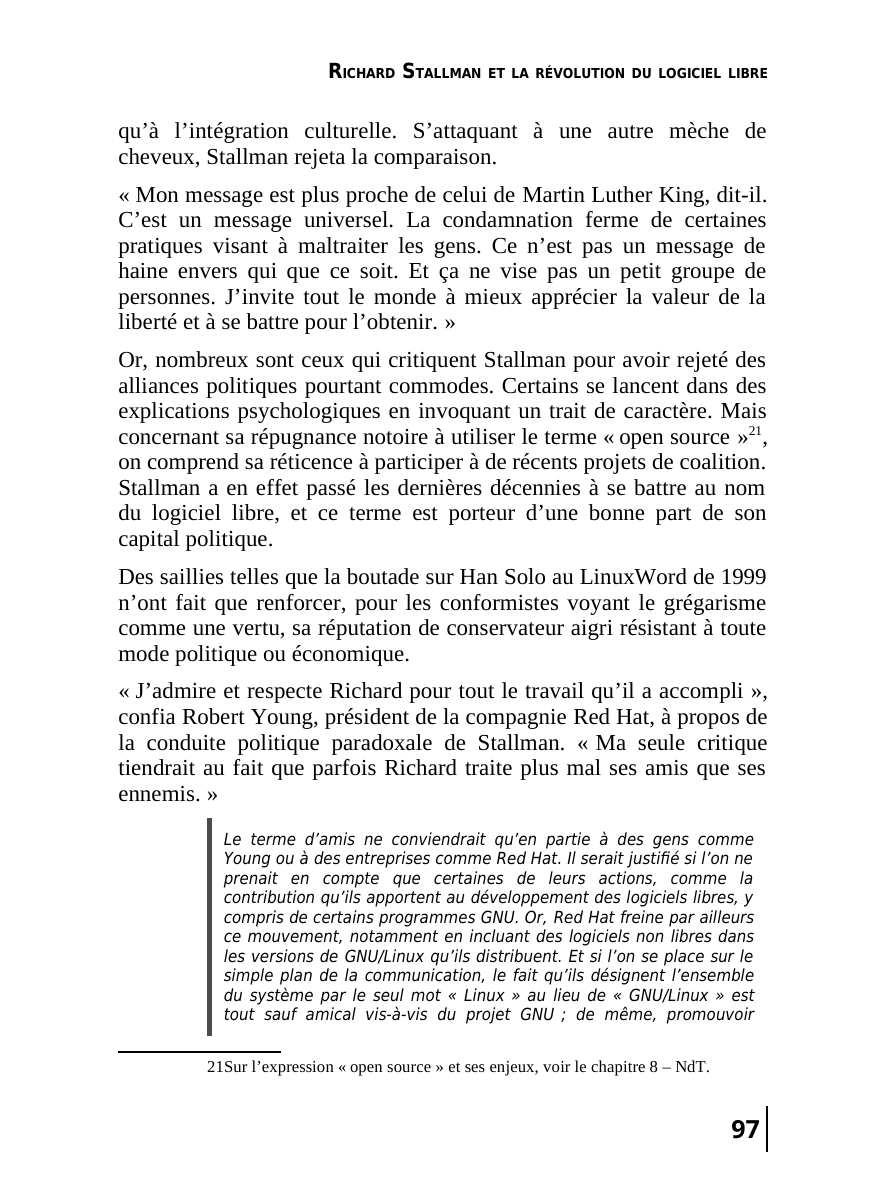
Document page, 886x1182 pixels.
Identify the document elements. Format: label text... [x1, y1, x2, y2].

text Des saillies telles que la boutade sur Han Solo au LinuxWord de 1999 n’ont fait que renforcer, pour les conformistes voyant le grégarisme comme une vertu, sa réputation de conservateur aigri résistant à toute mode politique ou économique. [118, 564, 768, 666]
text Sur l’expression « open source » et ses enjeux, voir le chapitre 8 – NdT. [207, 1058, 768, 1076]
text Or, nombreux sont ceux qui critiquent Stallman pour avoir rejeté des alliances politiques pourtant commodes. Certains se lancent dans des explications psychologiques en invoquant un trait de caractère. Mais concernant sa répugnance notoire à utiliser le terme « open source », on comprend sa réticence à participer à de récents projets de coalition. Stallman a en effet passé les dernières décennies à se battre au nom du logiciel libre, et ce terme est porteur d’une bonne part de son capital politique. [118, 347, 768, 551]
text « Mon message est plus proche de celui de Martin Luther King, dit-il. C’est un message universel. La condamnation ferme de certaines pratiques visant à maltraiter les gens. Ce n’est pas un message de haine envers qui que ce soit. Et ça ne vise pas un petit groupe de personnes. J’invite tout le monde à mieux apprécier la valeur de la liberté et à se battre pour l’obtenir. » [118, 182, 768, 335]
text Le terme d’amis ne conviendrait qu’en partie à des gens comme Young ou à des entreprises comme Red Hat. Il serait justifié si l’on ne prenait en compte que certaines de leurs actions, comme la contribution qu’ils apportent au développement des logiciels libres, y compris de certains programmes GNU. Or, Red Hat freine par ailleurs ce mouvement, notamment en incluant des logiciels non libres dans les versions de GNU/Linux qu’ils distribuent. Et si l’on se place sur le simple plan de la communication, le fait qu’ils désignent l’ensemble du système par le seul mot « Linux » au lieu de « GNU/Linux » est tout sauf amical vis-à-vis du projet GNU ; de même, promouvoir [212, 818, 768, 1036]
text qu’à l’intégration culturelle. S’attaquant à une autre mèche de cheveux, Stallman rejeta la comparaison. [118, 118, 768, 169]
text « J’admire et respecte Richard pour tout le travail qu’il a accompli », confia Robert Young, président de la compagnie Red Hat, à propos de la conduite politique paradoxale de Stallman. « Ma seule critique tiendrait au fait que parfois Richard traite plus mal ses amis que ses ennemis. » [118, 678, 768, 806]
